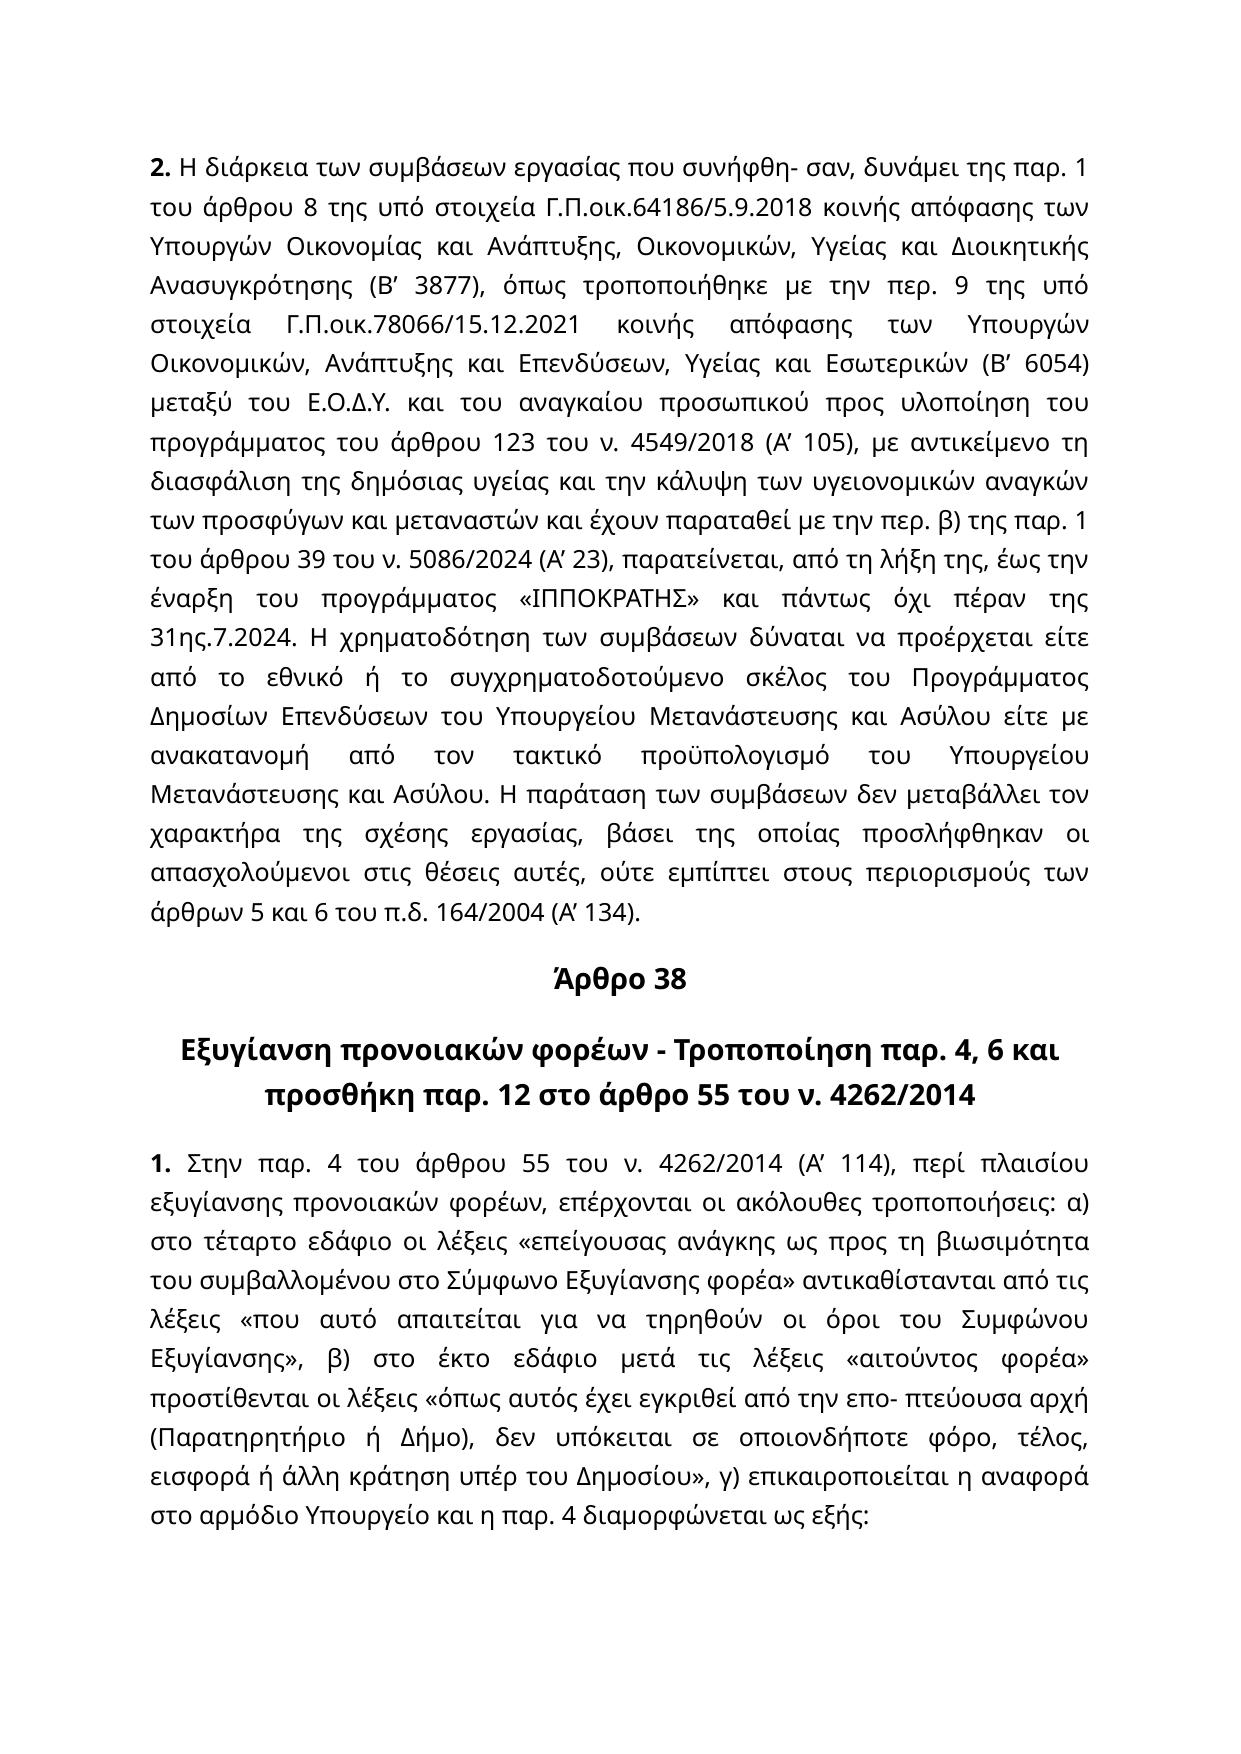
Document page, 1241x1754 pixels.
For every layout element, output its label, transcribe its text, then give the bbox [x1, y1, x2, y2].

subtitle Άρθρο 38 [150, 958, 1090, 998]
text 1. Στην παρ. 4 του άρθρου 55 του ν. 4262/2014 (Α’ 114), περί πλαισίου εξυγίανσης προνοιακών φορέων, επέρχονται οι ακόλουθες τροποποιήσεις: α) στο τέταρτο εδάφιο οι λέξεις «επείγουσας ανάγκης ως προς τη βιωσιμότητα του συμβαλλομένου στο Σύμφωνο Εξυγίανσης φορέα» αντικαθίστανται από τις λέξεις «που αυτό απαιτείται για να τηρηθούν οι όροι του Συμφώνου Εξυγίανσης», β) στο έκτο εδάφιο μετά τις λέξεις «αιτούντος φορέα» προστίθενται οι λέξεις «όπως αυτός έχει εγκριθεί από την επο- πτεύουσα αρχή (Παρατηρητήριο ή Δήμο), δεν υπόκειται σε οποιονδήποτε φόρο, τέλος, εισφορά ή άλλη κράτηση υπέρ του Δημοσίου», γ) επικαιροποιείται η αναφορά στο αρμόδιο Υπουργείο και η παρ. 4 διαμορφώνεται ως εξής: [150, 1145, 1090, 1532]
subtitle Εξυγίανση προνοιακών φορέων - Τροποποίηση παρ. 4, 6 και προσθήκη παρ. 12 στο άρθρο 55 του ν. 4262/2014 [150, 1029, 1090, 1114]
text 2. Η διάρκεια των συμβάσεων εργασίας που συνήφθη- σαν, δυνάμει της παρ. 1 του άρθρου 8 της υπό στοιχεία Γ.Π.οικ.64186/5.9.2018 κοινής απόφασης των Υπουργών Οικονομίας και Ανάπτυξης, Οικονομικών, Υγείας και Διοικητικής Ανασυγκρότησης (Β’ 3877), όπως τροποποιήθηκε με την περ. 9 της υπό στοιχεία Γ.Π.οικ.78066/15.12.2021 κοινής απόφασης των Υπουργών Οικονομικών, Ανάπτυξης και Επενδύσεων, Υγείας και Εσωτερικών (Β’ 6054) μεταξύ του Ε.Ο.Δ.Υ. και του αναγκαίου προσωπικού προς υλοποίηση του προγράμματος του άρθρου 123 του ν. 4549/2018 (Α’ 105), με αντικείμενο τη διασφάλιση της δημόσιας υγείας και την κάλυψη των υγειονομικών αναγκών των προσφύγων και μεταναστών και έχουν παραταθεί με την περ. β) της παρ. 1 του άρθρου 39 του ν. 5086/2024 (Α’ 23), παρατείνεται, από τη λήξη της, έως την έναρξη του προγράμματος «ΙΠΠΟΚΡΑΤΗΣ» και πάντως όχι πέραν της 31ης.7.2024. Η χρηματοδότηση των συμβάσεων δύναται να προέρχεται είτε από το εθνικό ή το συγχρηματοδοτούμενο σκέλος του Προγράμματος Δημοσίων Επενδύσεων του Υπουργείου Μετανάστευσης και Ασύλου είτε με ανακατανομή από τον τακτικό προϋπολογισμό του Υπουργείου Μετανάστευσης και Ασύλου. Η παράταση των συμβάσεων δεν μεταβάλλει τον χαρακτήρα της σχέσης εργασίας, βάσει της οποίας προσλήφθηκαν οι απασχολούμενοι στις θέσεις αυτές, ούτε εμπίπτει στους περιορισμούς των άρθρων 5 και 6 του π.δ. 164/2004 (Α’ 134). [150, 150, 1090, 928]
